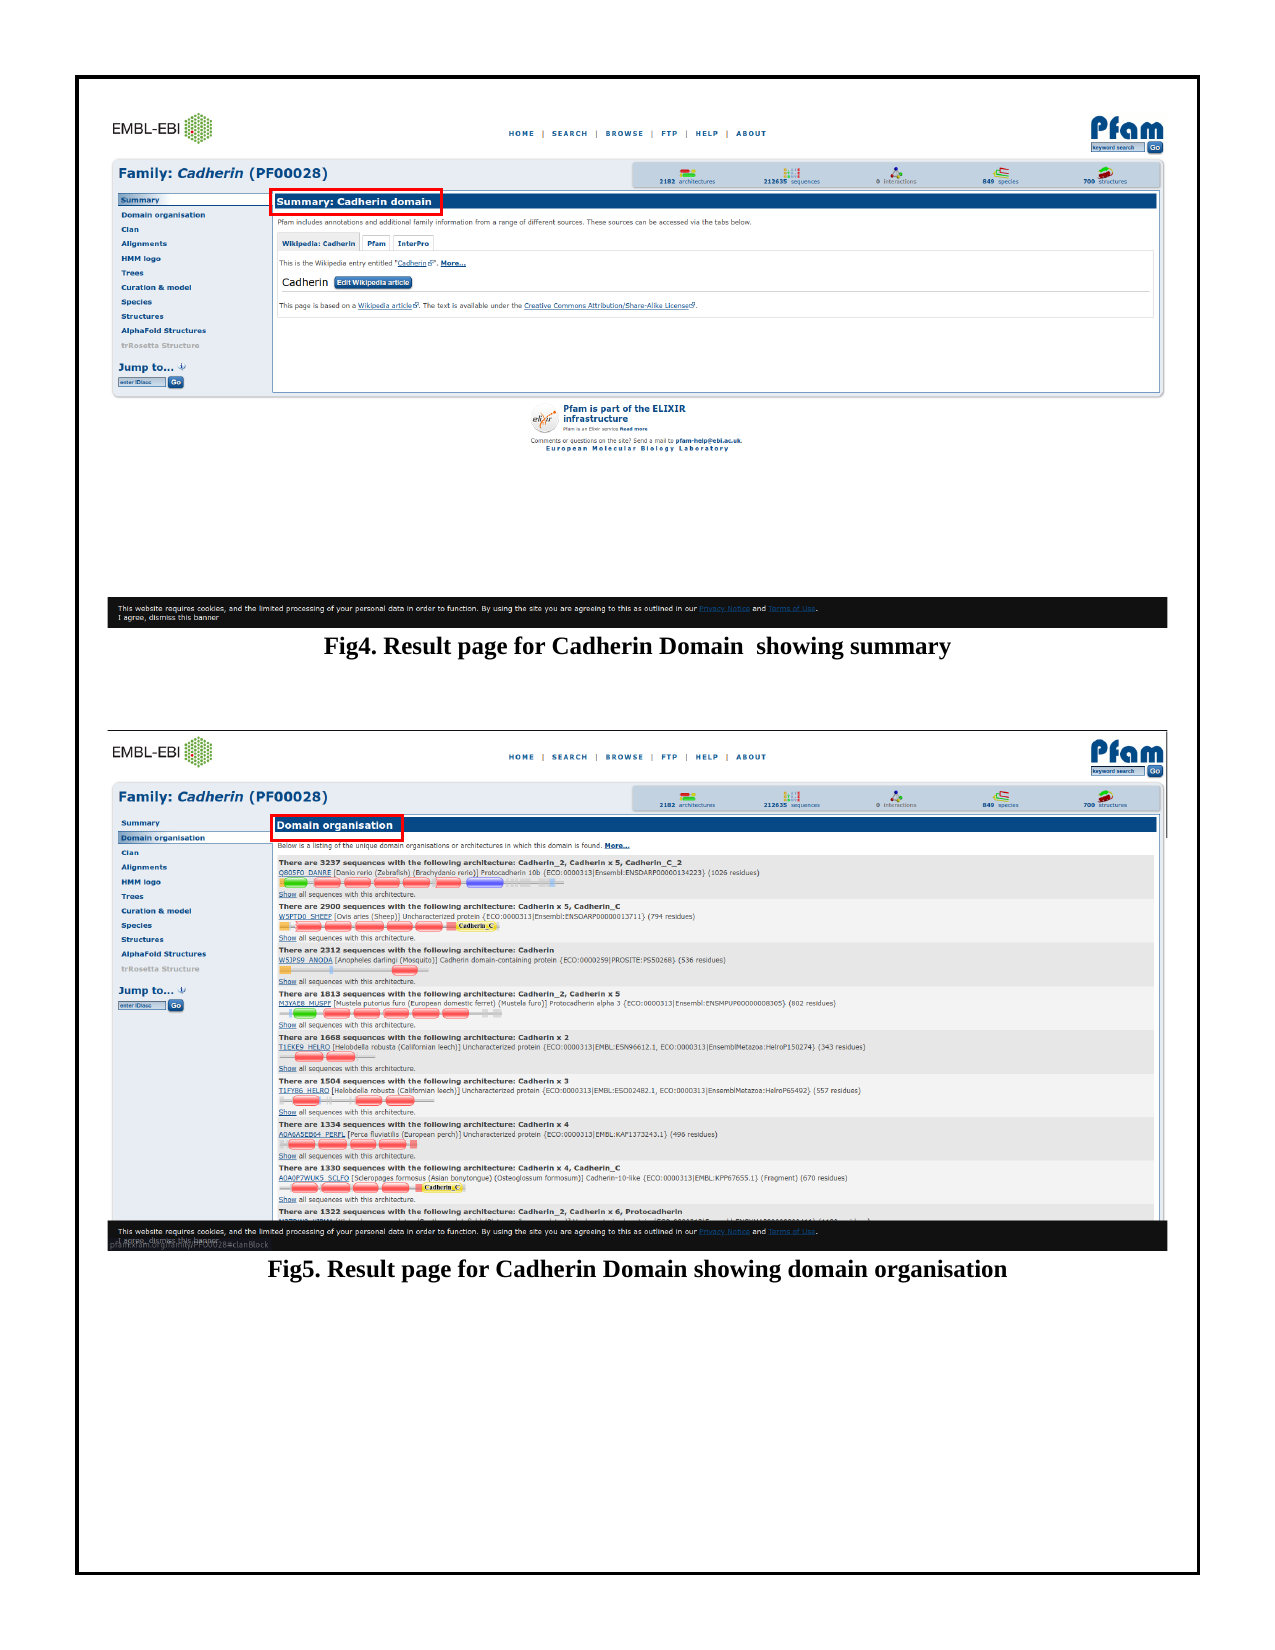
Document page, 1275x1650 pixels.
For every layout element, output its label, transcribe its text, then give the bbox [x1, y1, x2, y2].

text Fig5. Result page for Cadherin Domain showing domain organisation [108, 1251, 1167, 1283]
text Fig4. Result page for Cadherin Domain showing summary [108, 628, 1167, 660]
